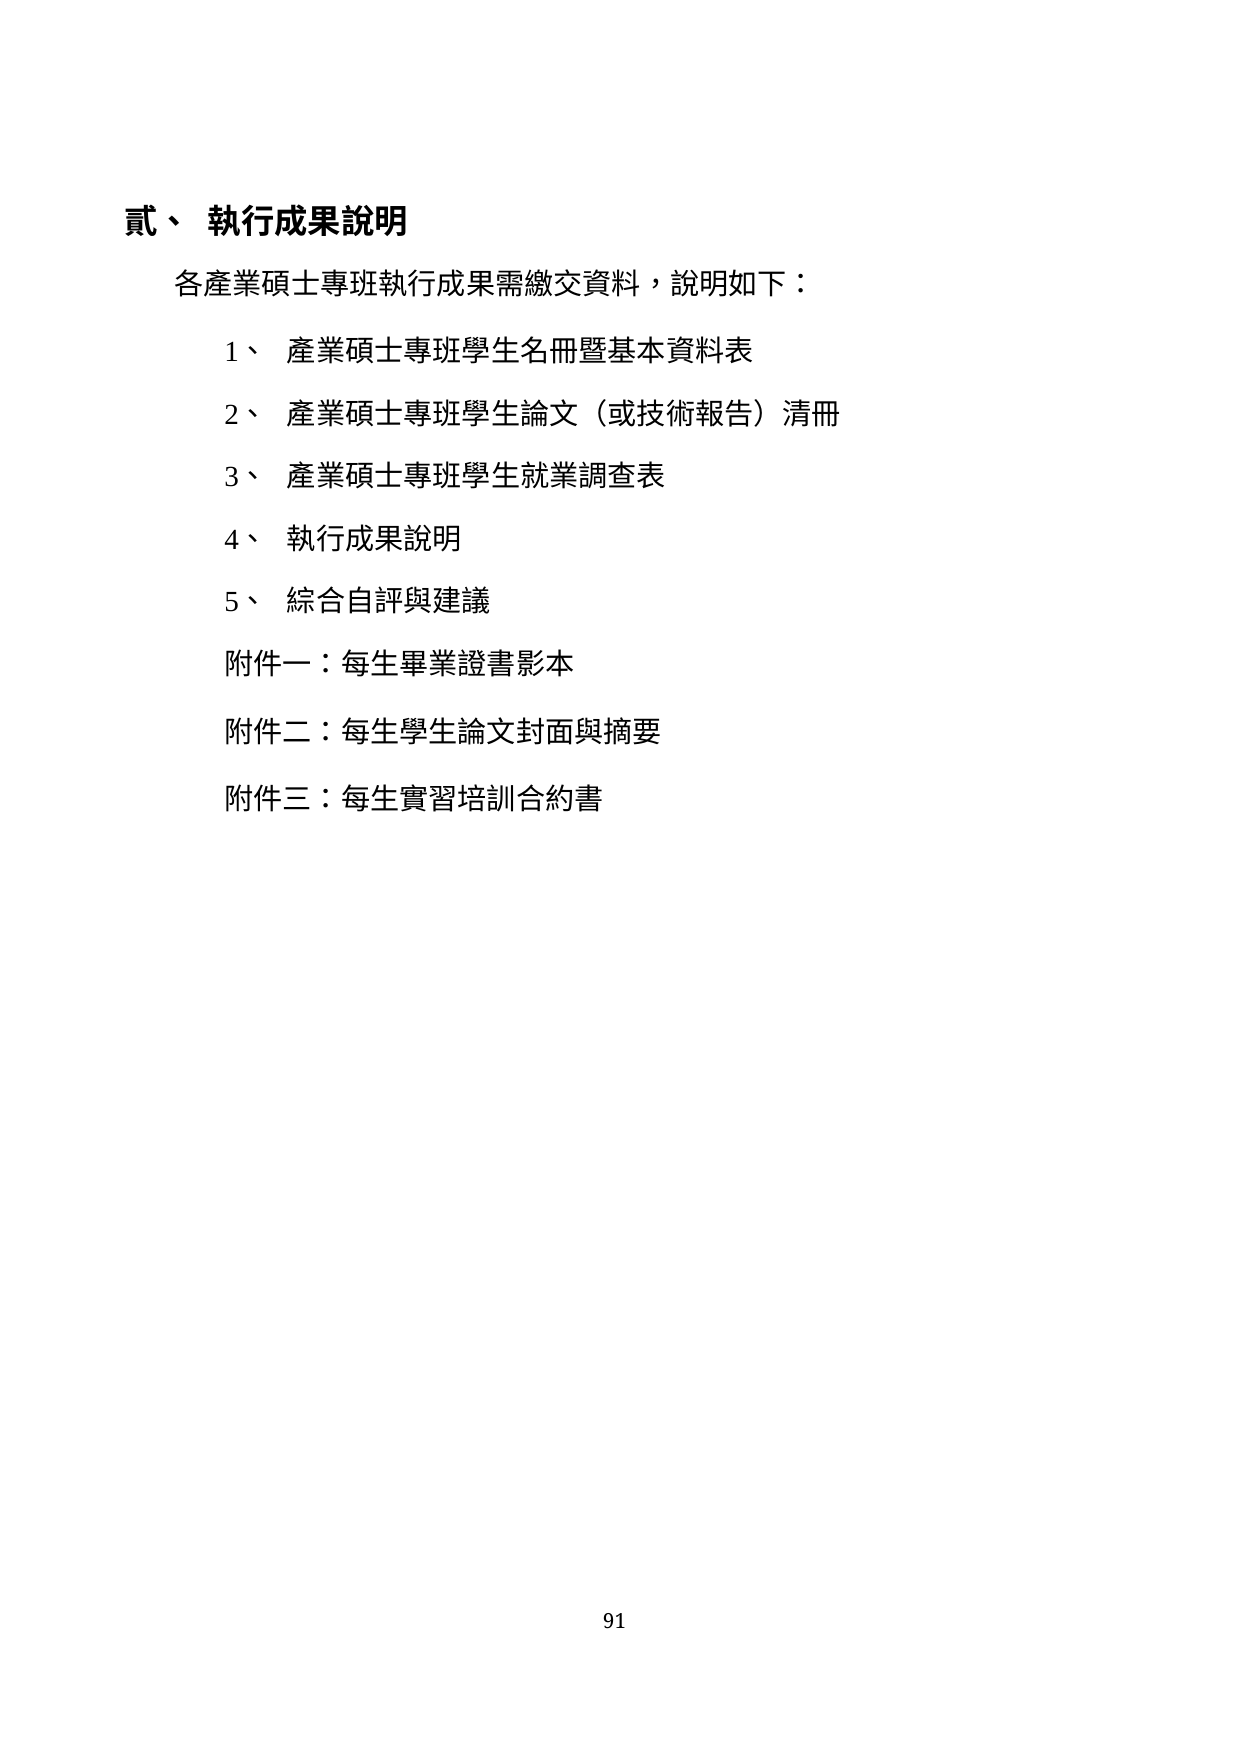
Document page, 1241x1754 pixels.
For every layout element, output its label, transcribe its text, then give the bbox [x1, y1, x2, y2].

list 綜合自評與建議 [224, 557, 1104, 620]
text 各產業碩士專班執行成果需繳交資料，說明如下： [174, 240, 1104, 302]
list 產業碩士專班學生就業調查表 [224, 432, 1104, 495]
text 附件三：每生實習培訓合約書 [224, 755, 1104, 818]
list 執行成果說明 [224, 495, 1104, 557]
list 產業碩士專班學生名冊暨基本資料表 [224, 307, 1104, 370]
text 附件一：每生畢業證書影本 [224, 620, 1104, 682]
text 貳、 執行成果說明 [124, 177, 1104, 240]
text 附件二：每生學生論文封面與摘要 [224, 688, 1104, 750]
list 產業碩士專班學生論文（或技術報告）清冊 [224, 370, 1104, 432]
